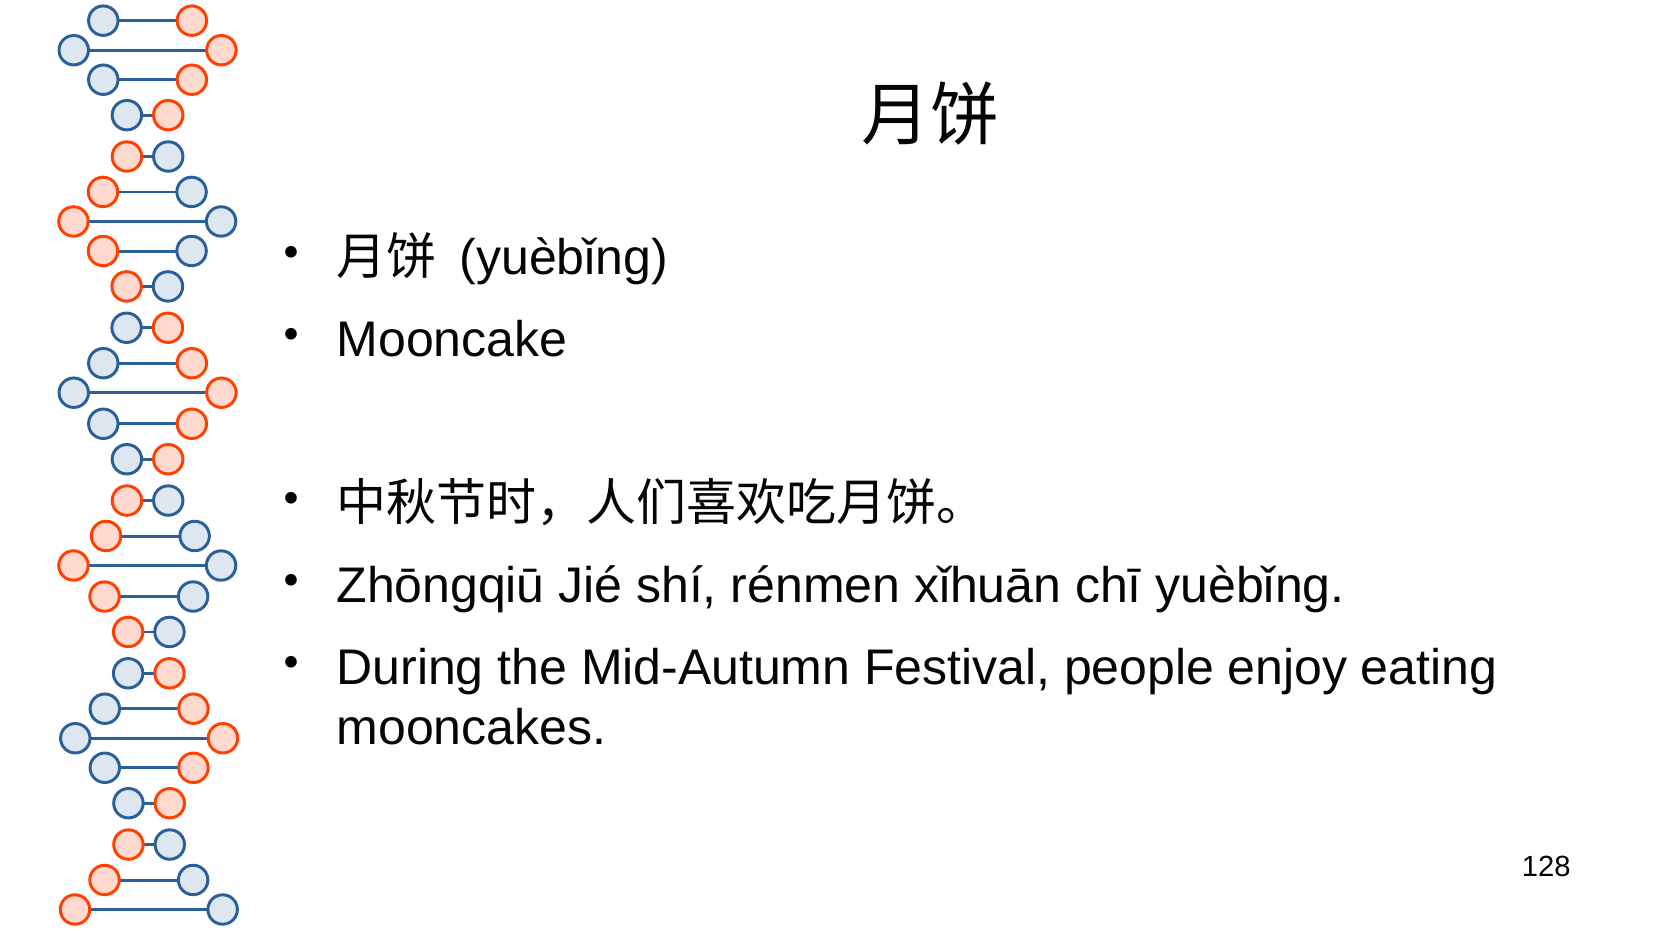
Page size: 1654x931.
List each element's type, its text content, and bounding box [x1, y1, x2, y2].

title 月饼 [265, 35, 1595, 189]
list 月饼 (yuèbǐng) Mooncake 中秋节时，人们喜欢吃月饼。 Zhōngqiū Jié shí, rénmen xǐhuān chī yuèbǐng. During the Mid-Autumn Festival, people enjoy eating mooncakes. [265, 224, 1595, 764]
